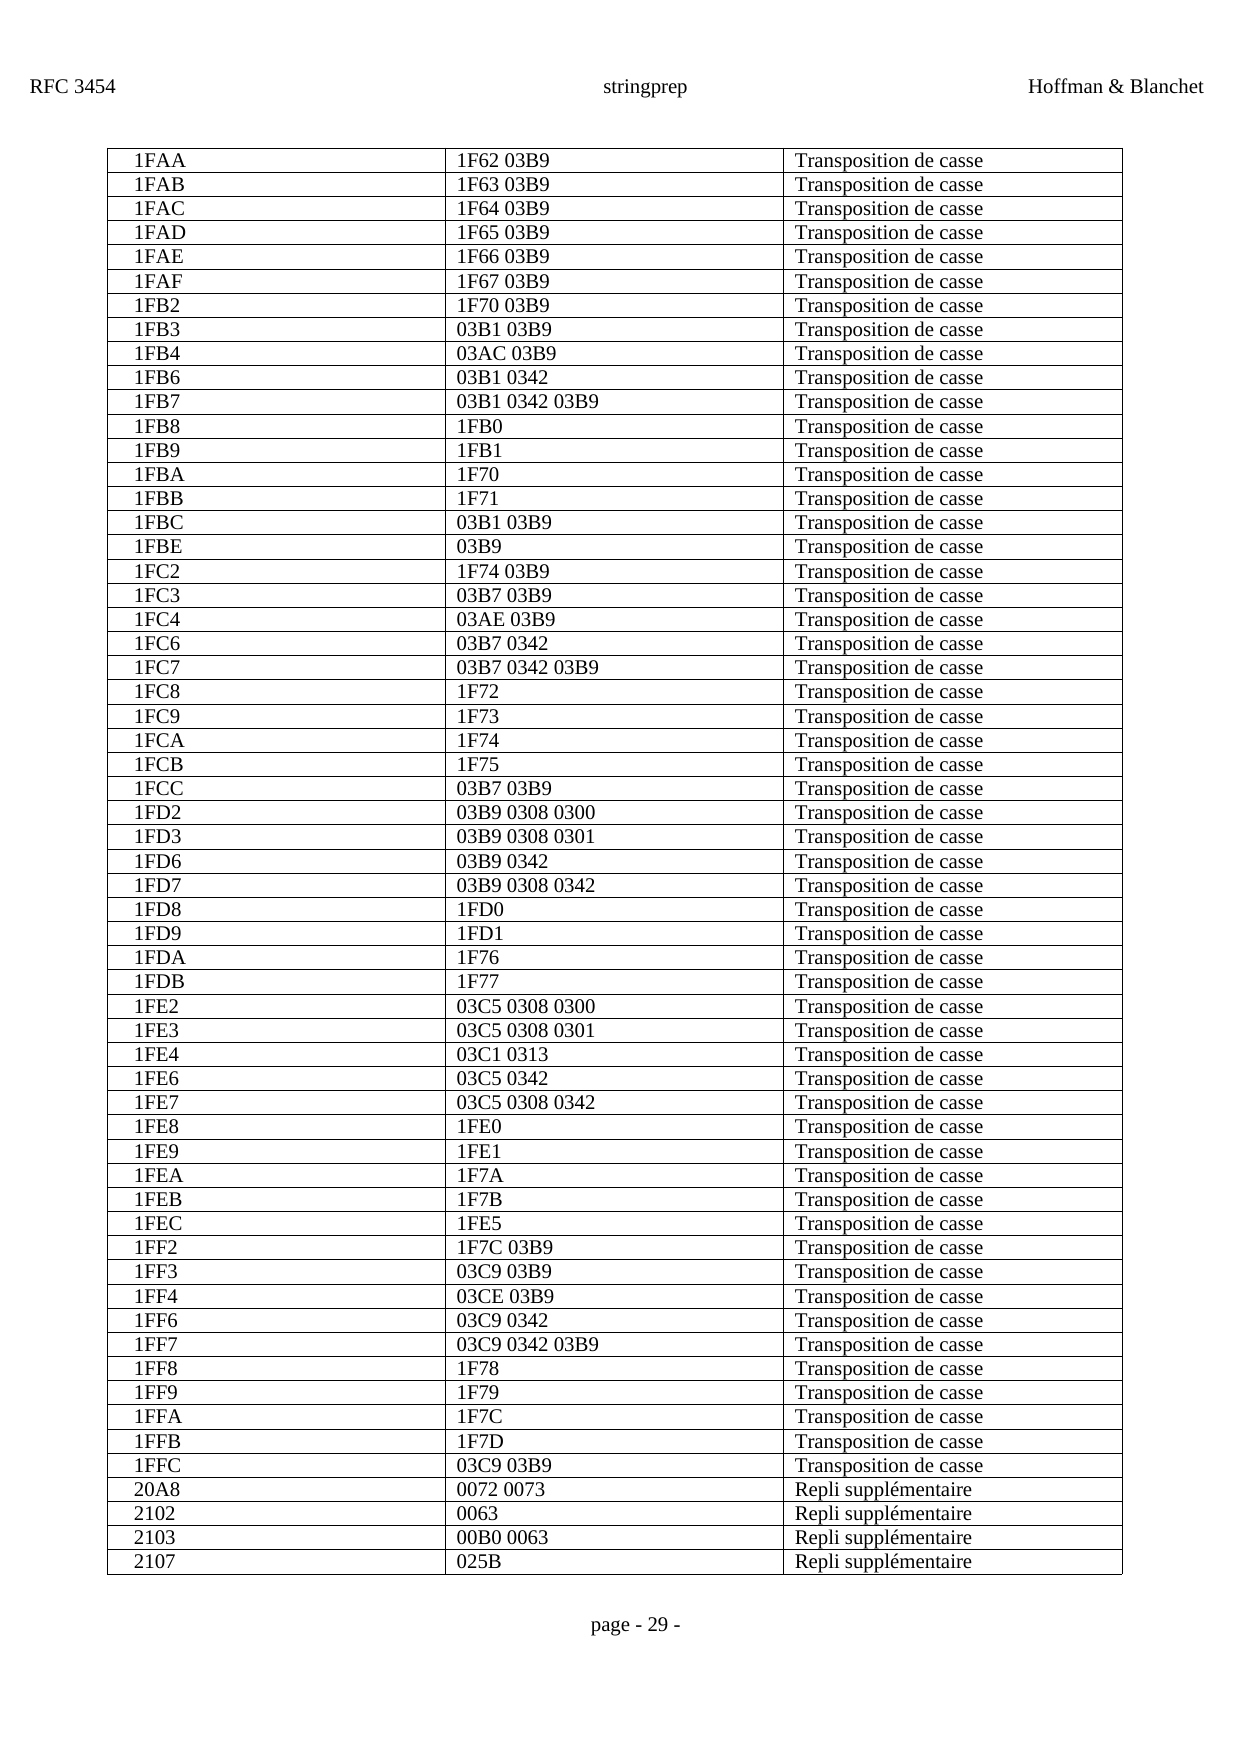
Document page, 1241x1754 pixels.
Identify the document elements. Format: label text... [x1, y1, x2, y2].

table_cell 1FD8 [108, 898, 445, 921]
table_cell 1FE3 [108, 1019, 445, 1042]
table_cell 1FDA [108, 946, 445, 969]
table_cell 025B [446, 1550, 783, 1573]
table_cell 1FB2 [108, 294, 445, 317]
table_cell Transposition de casse [784, 922, 1122, 945]
table_cell 1F65 03B9 [446, 221, 783, 244]
table_cell 03B1 03B9 [446, 318, 783, 341]
table_cell 1F66 03B9 [446, 245, 783, 268]
table_cell 1FE7 [108, 1091, 445, 1114]
table_cell 1FB1 [446, 439, 783, 462]
table_cell Transposition de casse [784, 995, 1122, 1018]
table_cell Transposition de casse [784, 1140, 1122, 1163]
table_cell 1FF9 [108, 1381, 445, 1404]
table_cell 1FD1 [446, 922, 783, 945]
table_cell Transposition de casse [784, 173, 1122, 196]
table_cell Transposition de casse [784, 270, 1122, 293]
table_cell Transposition de casse [784, 342, 1122, 365]
table_cell 1FD9 [108, 922, 445, 945]
table_cell 1FB4 [108, 342, 445, 365]
table_cell 0072 0073 [446, 1478, 783, 1501]
table_cell 1FD3 [108, 825, 445, 848]
table_cell Transposition de casse [784, 753, 1122, 776]
table_cell Transposition de casse [784, 946, 1122, 969]
table_cell 1F75 [446, 753, 783, 776]
table_cell 1FE4 [108, 1043, 445, 1066]
table_cell 1F76 [446, 946, 783, 969]
table_cell Transposition de casse [784, 705, 1122, 728]
table_cell Transposition de casse [784, 366, 1122, 389]
table_cell 1FAA [108, 149, 445, 172]
table_cell 1FFC [108, 1454, 445, 1477]
table_cell Repli supplémentaire [784, 1526, 1122, 1549]
table_cell 1FCA [108, 729, 445, 752]
table_cell 1F70 [446, 463, 783, 486]
table_cell 1FC6 [108, 632, 445, 655]
table_cell 1FAF [108, 270, 445, 293]
table_cell 1FAC [108, 197, 445, 220]
table_cell 1FB8 [108, 415, 445, 438]
table_cell 1FF2 [108, 1236, 445, 1259]
table_cell 1F62 03B9 [446, 149, 783, 172]
table_cell Transposition de casse [784, 245, 1122, 268]
table_cell 1F70 03B9 [446, 294, 783, 317]
table_cell Transposition de casse [784, 1430, 1122, 1453]
table_cell 1FD6 [108, 850, 445, 873]
table_cell Transposition de casse [784, 1115, 1122, 1138]
table_cell 1FC4 [108, 608, 445, 631]
table_cell 1F7C 03B9 [446, 1236, 783, 1259]
table_cell 03B7 03B9 [446, 584, 783, 607]
table_cell 1FD7 [108, 874, 445, 897]
table_cell 03C1 0313 [446, 1043, 783, 1066]
table_cell 03B1 0342 03B9 [446, 390, 783, 413]
table_cell 2103 [108, 1526, 445, 1549]
table_cell 1FCC [108, 777, 445, 800]
table_cell Transposition de casse [784, 1091, 1122, 1114]
table_cell 03B9 0308 0301 [446, 825, 783, 848]
table_cell Transposition de casse [784, 390, 1122, 413]
table_cell Transposition de casse [784, 970, 1122, 993]
table_cell Transposition de casse [784, 898, 1122, 921]
table_cell 1FFB [108, 1430, 445, 1453]
table_cell Transposition de casse [784, 197, 1122, 220]
table_cell Transposition de casse [784, 656, 1122, 679]
table_cell 1F71 [446, 487, 783, 510]
table_cell Transposition de casse [784, 1260, 1122, 1283]
table_cell 1FC7 [108, 656, 445, 679]
table_cell Transposition de casse [784, 1333, 1122, 1356]
table_cell 03C5 0342 [446, 1067, 783, 1090]
table_cell 03B9 [446, 535, 783, 558]
table_cell Transposition de casse [784, 1067, 1122, 1090]
table_cell 1FB0 [446, 415, 783, 438]
table_cell 1FF4 [108, 1285, 445, 1308]
table_cell Transposition de casse [784, 511, 1122, 534]
table_cell 1FFA [108, 1405, 445, 1428]
table_cell 03C5 0308 0301 [446, 1019, 783, 1042]
table_cell 03B7 0342 [446, 632, 783, 655]
table_cell 1F74 03B9 [446, 560, 783, 583]
table_cell 03C5 0308 0300 [446, 995, 783, 1018]
table_cell 1F73 [446, 705, 783, 728]
table_cell 1F64 03B9 [446, 197, 783, 220]
table_cell 1FAB [108, 173, 445, 196]
table_cell Transposition de casse [784, 1381, 1122, 1404]
table_cell 1FE5 [446, 1212, 783, 1235]
table_cell 03C9 03B9 [446, 1260, 783, 1283]
table_cell Transposition de casse [784, 729, 1122, 752]
table_cell 1FC3 [108, 584, 445, 607]
table_cell 1FDB [108, 970, 445, 993]
table_cell 1FBE [108, 535, 445, 558]
table_cell 1FD2 [108, 801, 445, 824]
table_cell 1FBB [108, 487, 445, 510]
table_cell 20A8 [108, 1478, 445, 1501]
table_cell Transposition de casse [784, 535, 1122, 558]
table_cell 1FAD [108, 221, 445, 244]
table_cell 1FCB [108, 753, 445, 776]
table_cell 1FEC [108, 1212, 445, 1235]
table_cell Repli supplémentaire [784, 1502, 1122, 1525]
table_cell Transposition de casse [784, 294, 1122, 317]
table_cell 1FE0 [446, 1115, 783, 1138]
table_cell Transposition de casse [784, 1309, 1122, 1332]
table_cell 03B7 03B9 [446, 777, 783, 800]
table_cell 00B0 0063 [446, 1526, 783, 1549]
table_cell 03AE 03B9 [446, 608, 783, 631]
table_cell Transposition de casse [784, 584, 1122, 607]
table_cell 1FB6 [108, 366, 445, 389]
table_cell Transposition de casse [784, 632, 1122, 655]
table_cell 03CE 03B9 [446, 1285, 783, 1308]
table_cell 03AC 03B9 [446, 342, 783, 365]
table_cell Repli supplémentaire [784, 1478, 1122, 1501]
table_cell Transposition de casse [784, 1405, 1122, 1428]
table_cell Transposition de casse [784, 1236, 1122, 1259]
table_cell 1F7C [446, 1405, 783, 1428]
table_cell Transposition de casse [784, 415, 1122, 438]
table_cell 1FE8 [108, 1115, 445, 1138]
table_cell 03B1 0342 [446, 366, 783, 389]
table_cell 03C5 0308 0342 [446, 1091, 783, 1114]
table_cell 1FB7 [108, 390, 445, 413]
table_cell 03C9 0342 [446, 1309, 783, 1332]
table_cell Transposition de casse [784, 850, 1122, 873]
table_cell Transposition de casse [784, 1285, 1122, 1308]
table_cell Transposition de casse [784, 608, 1122, 631]
table_cell 03B9 0342 [446, 850, 783, 873]
table_cell 1FE2 [108, 995, 445, 1018]
table_cell Transposition de casse [784, 801, 1122, 824]
table_cell Transposition de casse [784, 1357, 1122, 1380]
table_cell Transposition de casse [784, 1454, 1122, 1477]
table_cell Transposition de casse [784, 560, 1122, 583]
table_cell Transposition de casse [784, 487, 1122, 510]
table_cell Transposition de casse [784, 777, 1122, 800]
table_cell 1FEA [108, 1164, 445, 1187]
table_cell 1FC8 [108, 680, 445, 703]
table_cell 1F67 03B9 [446, 270, 783, 293]
table_cell 1FBA [108, 463, 445, 486]
table_cell 03C9 03B9 [446, 1454, 783, 1477]
table_cell 2102 [108, 1502, 445, 1525]
table_cell 03B9 0308 0342 [446, 874, 783, 897]
table_cell 1FB3 [108, 318, 445, 341]
table_cell Transposition de casse [784, 221, 1122, 244]
table_cell 1FE6 [108, 1067, 445, 1090]
table_cell 1FF6 [108, 1309, 445, 1332]
table_cell 03B1 03B9 [446, 511, 783, 534]
table_cell 1F72 [446, 680, 783, 703]
table_cell Transposition de casse [784, 1164, 1122, 1187]
table_cell 1F79 [446, 1381, 783, 1404]
table_cell Transposition de casse [784, 149, 1122, 172]
table_cell 1FAE [108, 245, 445, 268]
table_cell 1FE9 [108, 1140, 445, 1163]
table_cell 1F78 [446, 1357, 783, 1380]
table_cell 2107 [108, 1550, 445, 1573]
table_cell Transposition de casse [784, 1212, 1122, 1235]
table_cell Transposition de casse [784, 318, 1122, 341]
table_cell 03B7 0342 03B9 [446, 656, 783, 679]
table_cell Transposition de casse [784, 463, 1122, 486]
table_cell 03C9 0342 03B9 [446, 1333, 783, 1356]
table_cell Transposition de casse [784, 680, 1122, 703]
table_cell 0063 [446, 1502, 783, 1525]
table_cell Transposition de casse [784, 1188, 1122, 1211]
table_cell 1FC2 [108, 560, 445, 583]
table_cell 1FBC [108, 511, 445, 534]
table_cell 1FE1 [446, 1140, 783, 1163]
table_cell 03B9 0308 0300 [446, 801, 783, 824]
table_cell 1F63 03B9 [446, 173, 783, 196]
table_cell Repli supplémentaire [784, 1550, 1122, 1573]
table_cell Transposition de casse [784, 1019, 1122, 1042]
table_cell 1FC9 [108, 705, 445, 728]
table_cell 1FD0 [446, 898, 783, 921]
table_cell 1F7B [446, 1188, 783, 1211]
table_cell 1FF3 [108, 1260, 445, 1283]
table_cell 1FF7 [108, 1333, 445, 1356]
table_cell 1F74 [446, 729, 783, 752]
table_cell Transposition de casse [784, 825, 1122, 848]
table_cell Transposition de casse [784, 439, 1122, 462]
table_cell 1F77 [446, 970, 783, 993]
table_cell 1FF8 [108, 1357, 445, 1380]
table_cell 1F7A [446, 1164, 783, 1187]
table_cell Transposition de casse [784, 874, 1122, 897]
table_cell 1FEB [108, 1188, 445, 1211]
table_cell 1FB9 [108, 439, 445, 462]
table_cell Transposition de casse [784, 1043, 1122, 1066]
table_cell 1F7D [446, 1430, 783, 1453]
